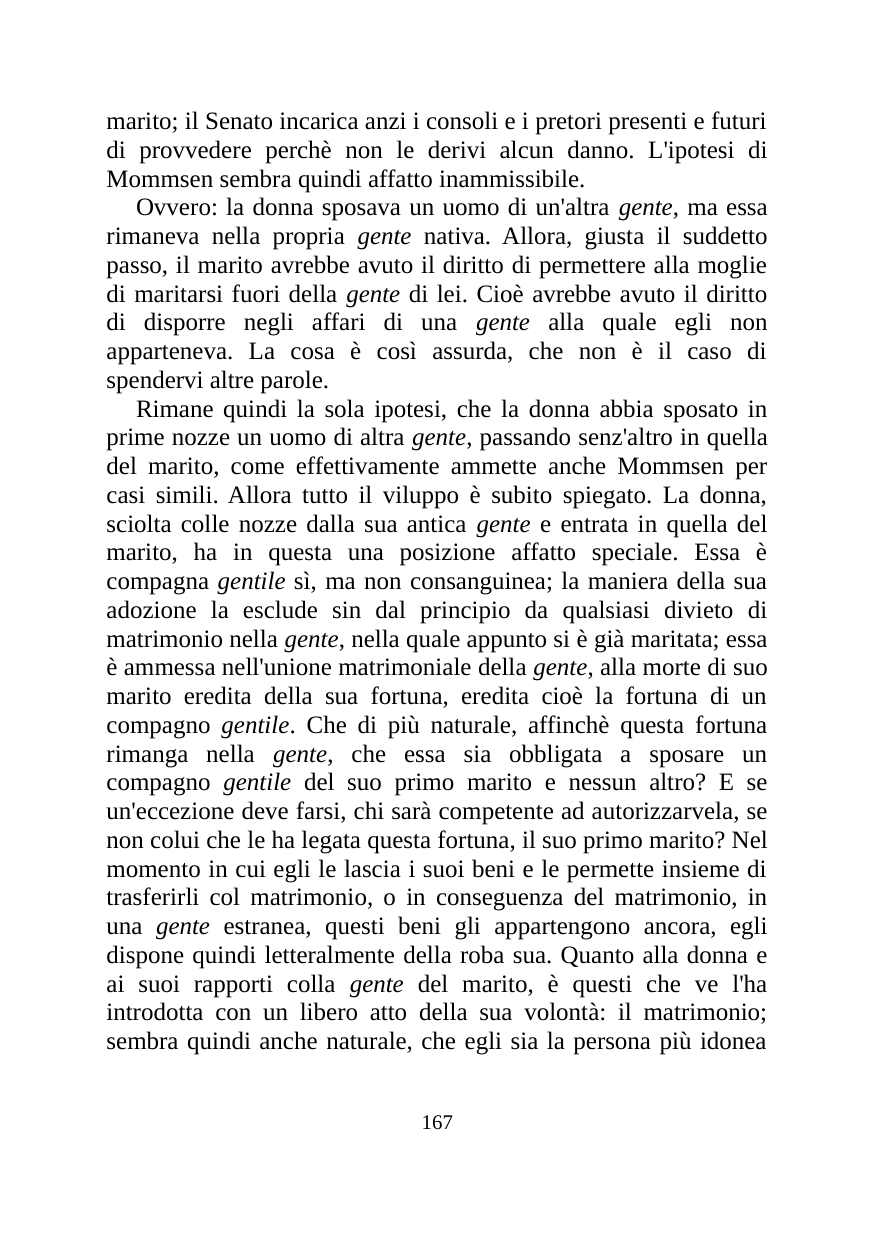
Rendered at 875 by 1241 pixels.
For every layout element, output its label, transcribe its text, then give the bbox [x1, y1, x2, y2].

text Ovvero: la donna sposava un uomo di un'altra gente, ma essa rimaneva nella propria gente nativa. Allora, giusta il suddetto passo, il marito avrebbe avuto il diritto di permettere alla moglie di maritarsi fuori della gente di lei. Cioè avrebbe avuto il diritto di disporre negli affari di una gente alla quale egli non apparteneva. La cosa è così assurda, che non è il caso di spendervi altre parole. [106, 192, 768, 394]
text Rimane quindi la sola ipotesi, che la donna abbia sposato in prime nozze un uomo di altra gente, passando senz'altro in quella del marito, come effettivamente ammette anche Mommsen per casi simili. Allora tutto il viluppo è subito spiegato. La donna, sciolta colle nozze dalla sua antica gente e entrata in quella del marito, ha in questa una posizione affatto speciale. Essa è compagna gentile sì, ma non consanguinea; la maniera della sua adozione la esclude sin dal principio da qualsiasi divieto di matrimonio nella gente, nella quale appunto si è già maritata; essa è ammessa nell'unione matrimoniale della gente, alla morte di suo marito eredita della sua fortuna, eredita cioè la fortuna di un compagno gentile. Che di più naturale, affinchè questa fortuna rimanga nella gente, che essa sia obbligata a sposare un compagno gentile del suo primo marito e nessun altro? E se un'eccezione deve farsi, chi sarà competente ad autorizzarvela, se non colui che le ha legata questa fortuna, il suo primo marito? Nel momento in cui egli le lascia i suoi beni e le permette insieme di trasferirli col matrimonio, o in conseguenza del matrimonio, in una gente estranea, questi beni gli appartengono ancora, egli dispone quindi letteralmente della roba sua. Quanto alla donna e ai suoi rapporti colla gente del marito, è questi che ve l'ha introdotta con un libero atto della sua volontà: il matrimonio; sembra quindi anche naturale, che egli sia la persona più idonea [106, 394, 768, 1055]
text marito; il Senato incarica anzi i consoli e i pretori presenti e futuri di provvedere perchè non le derivi alcun danno. L'ipotesi di Mommsen sembra quindi affatto inammissibile. [106, 106, 768, 192]
